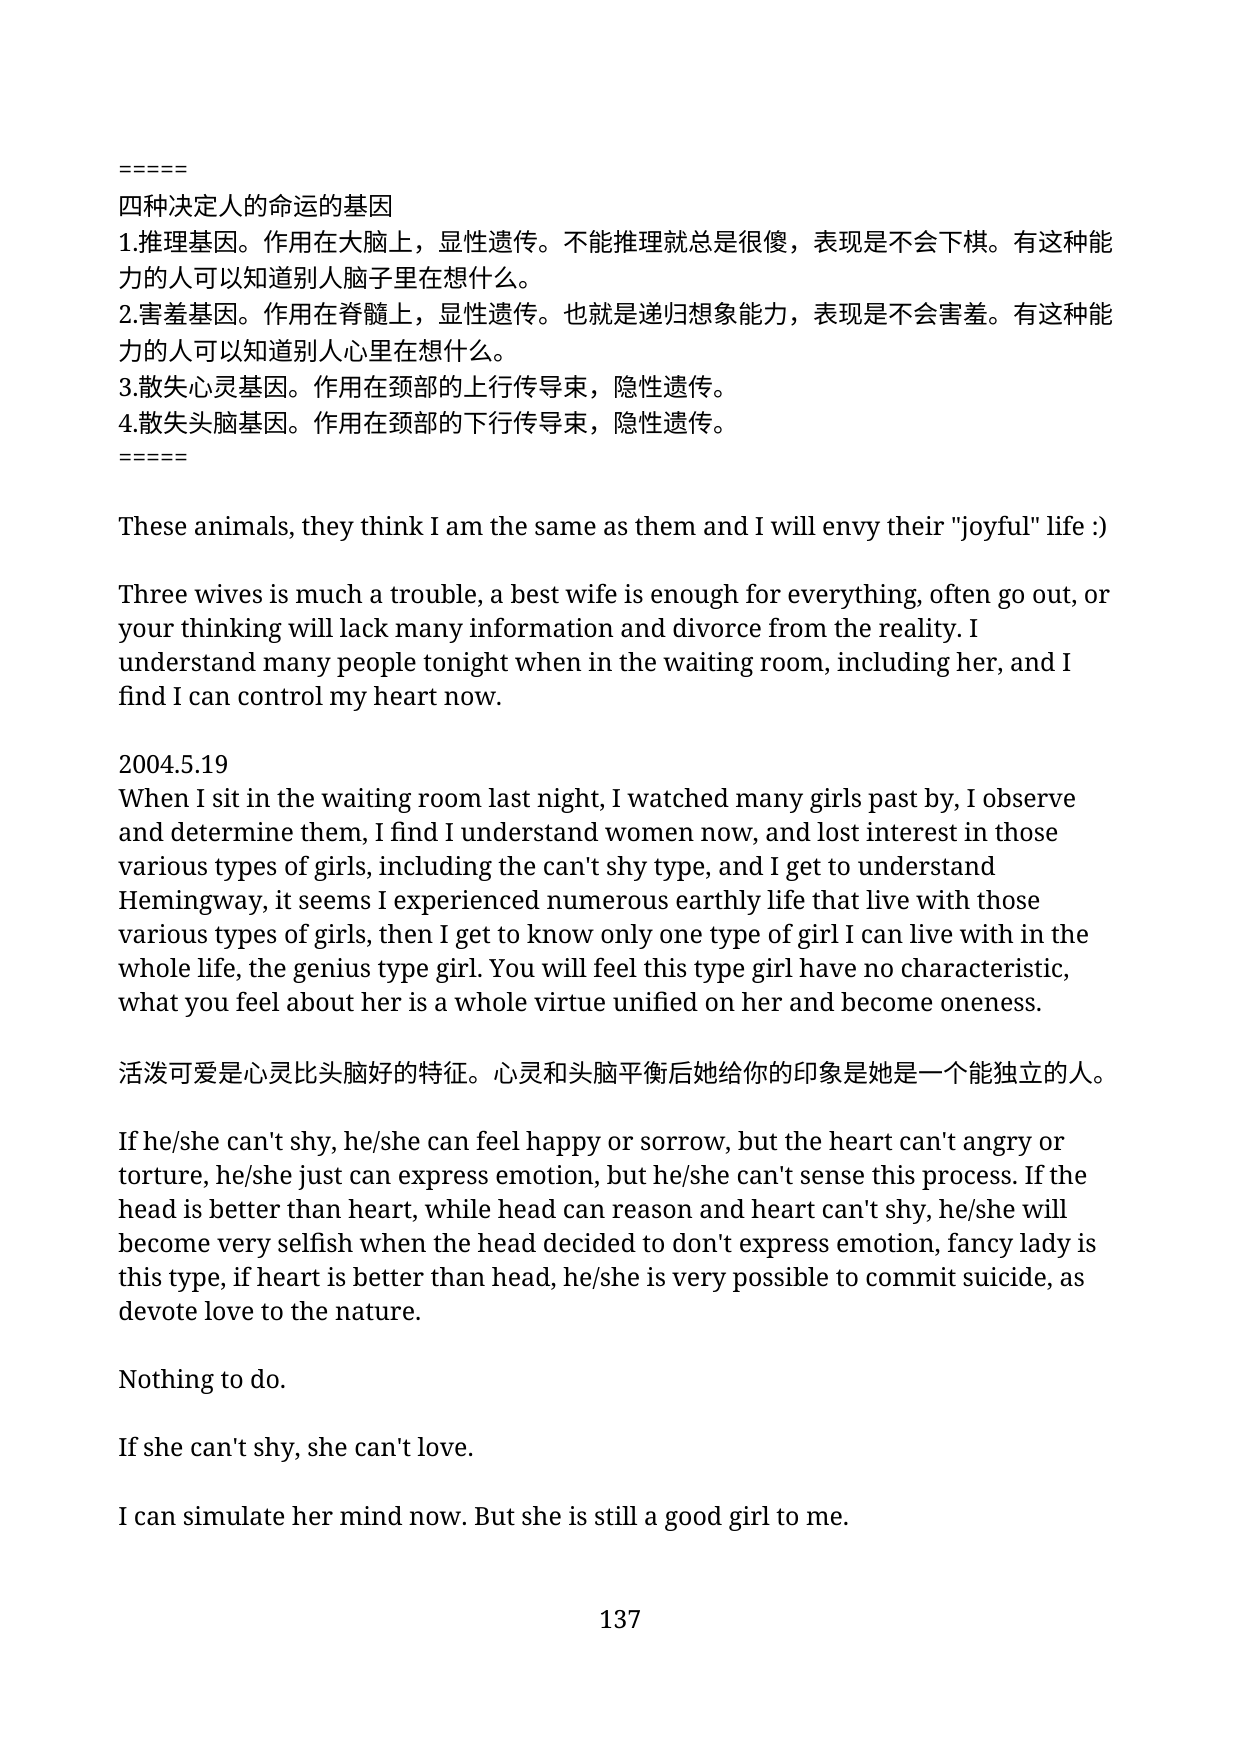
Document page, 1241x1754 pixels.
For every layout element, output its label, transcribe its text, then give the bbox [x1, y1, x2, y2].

text 活泼可爱是心灵比头脑好的特征。心灵和头脑平衡后她给你的印象是她是一个能独立的人。 [118, 1053, 1122, 1089]
text If she can't shy, she can't love. [118, 1430, 1122, 1464]
text If he/she can't shy, he/she can feel happy or sorrow, but the heart can't angry or torture, he/she just can express emotion, but he/she can't sense this process. If the head is better than heart, while head can reason and heart can't shy, he/she will become very selfish when the head decided to don't express emotion, fancy lady is this type, if heart is better than head, he/she is very possible to commit suicide, as devote love to the nature. [118, 1123, 1122, 1328]
text 2.害羞基因。作用在脊髓上，显性遗传。也就是递归想象能力，表现是不会害羞。有这种能力的人可以知道别人心里在想什么。 [118, 295, 1122, 367]
text 四种决定人的命运的基因 [118, 186, 1122, 222]
text ===== [118, 440, 1122, 474]
text I can simulate her mind now. But she is still a good girl to me. [118, 1498, 1122, 1532]
text When I sit in the waiting room last night, I watched many girls past by, I observe and determine them, I find I understand women now, and lost interest in those various types of girls, including the can't shy type, and I get to understand Hemingway, it seems I experienced numerous earthly life that live with those various types of girls, then I get to know only one type of girl I can live with in the whole life, the genius type girl. You will feel this type girl have no characteristic, what you feel about her is a whole virtue unified on her and become oneness. [118, 781, 1122, 1019]
text 2004.5.19 [118, 747, 1122, 781]
text Three wives is much a trouble, a best wife is enough for everything, often go out, or your thinking will lack many information and divorce from the reality. I understand many people tonight when in the waiting room, including her, and I find I can control my heart now. [118, 576, 1122, 712]
text These animals, they think I am the same as them and I will envy their "joyful" life :) [118, 508, 1122, 542]
text 4.散失头脑基因。作用在颈部的下行传导束，隐性遗传。 [118, 404, 1122, 440]
text 1.推理基因。作用在大脑上，显性遗传。不能推理就总是很傻，表现是不会下棋。有这种能力的人可以知道别人脑子里在想什么。 [118, 222, 1122, 295]
text Nothing to do. [118, 1362, 1122, 1396]
text ===== [118, 152, 1122, 186]
text 3.散失心灵基因。作用在颈部的上行传导束，隐性遗传。 [118, 367, 1122, 404]
